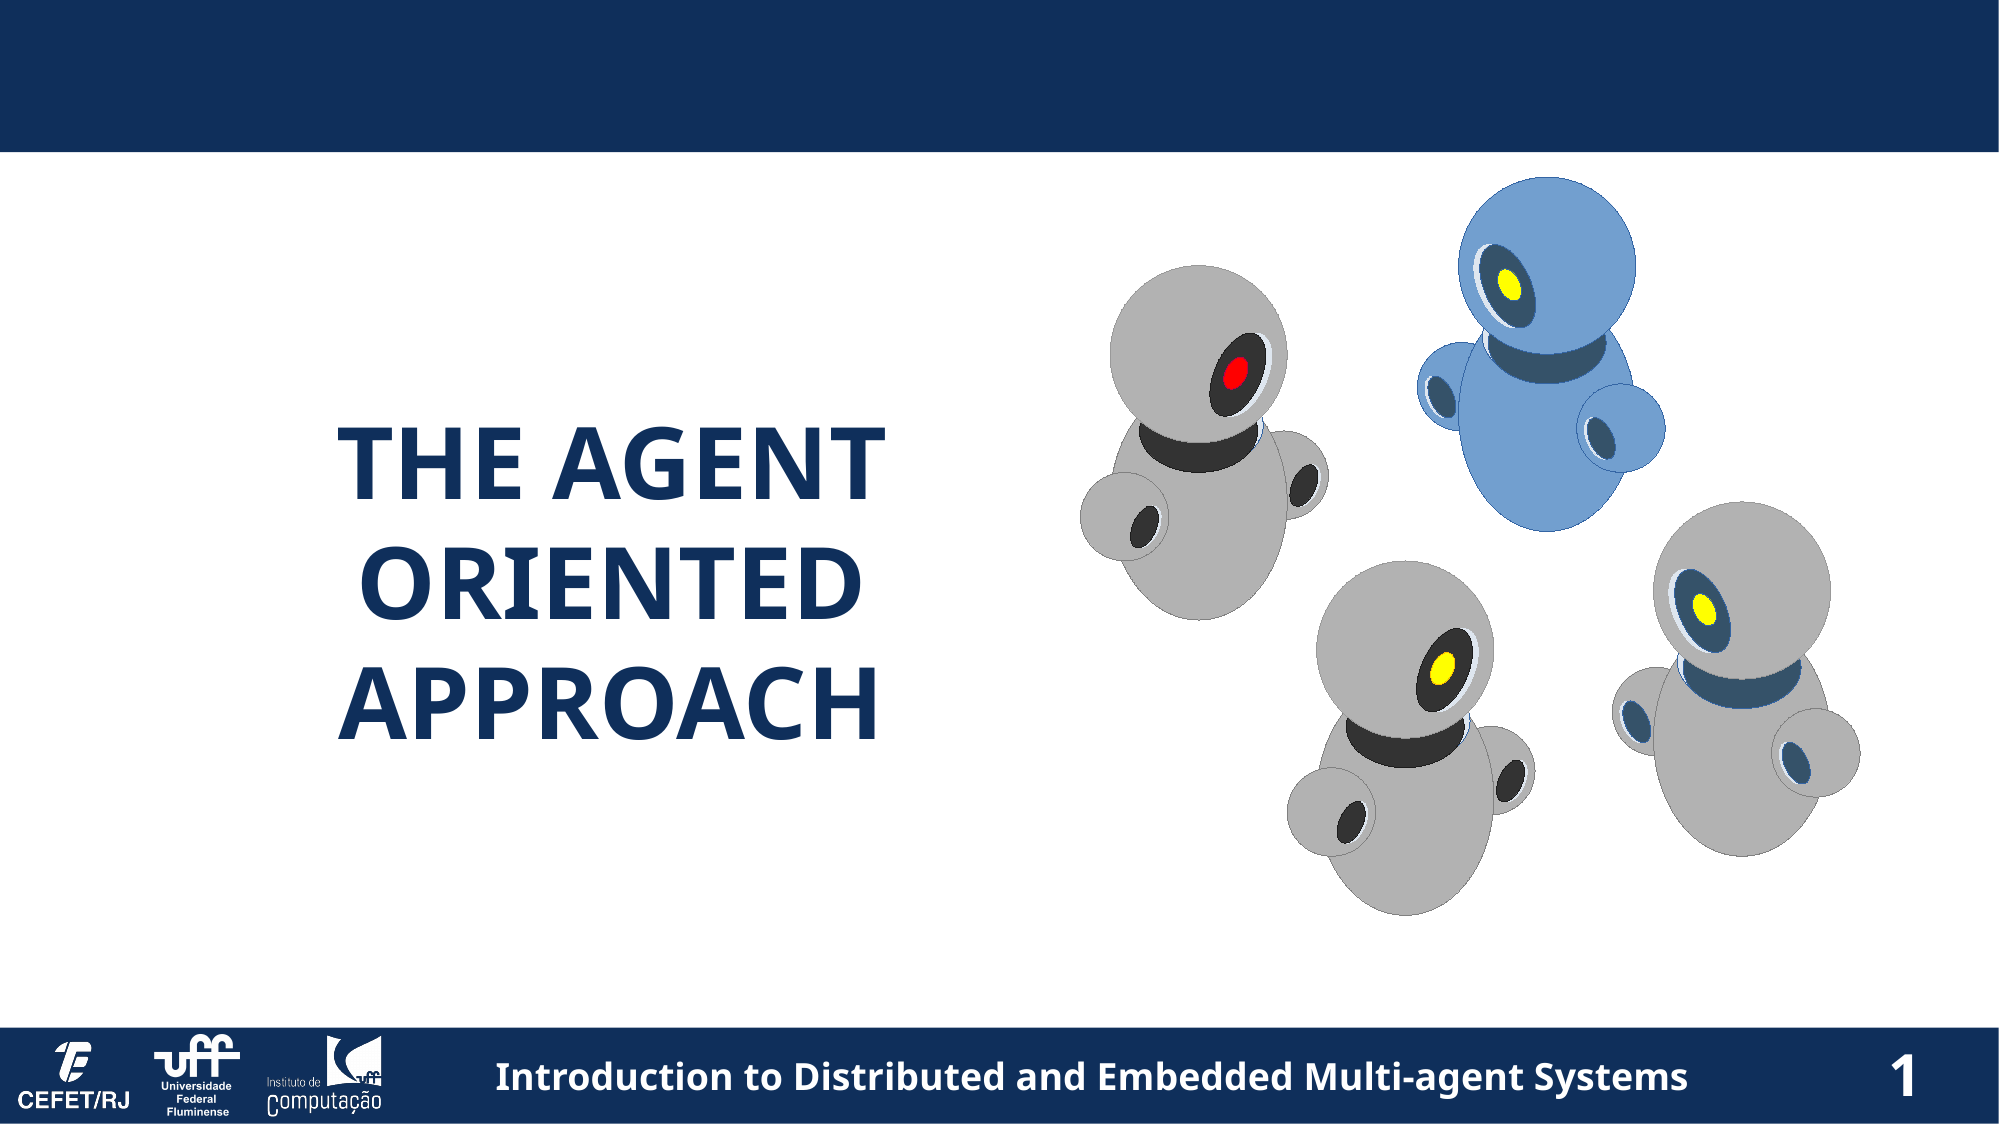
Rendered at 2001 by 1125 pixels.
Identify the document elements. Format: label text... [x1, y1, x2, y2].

text_box [1612, 501, 1861, 857]
picture [18, 1021, 129, 1125]
picture [265, 1033, 383, 1117]
text_box [1080, 265, 1329, 621]
picture [153, 1033, 241, 1121]
text_box THE AGENT ORIENTED APPROACH [137, 391, 1086, 767]
text_box [1417, 177, 1666, 532]
text_box [1287, 560, 1536, 916]
